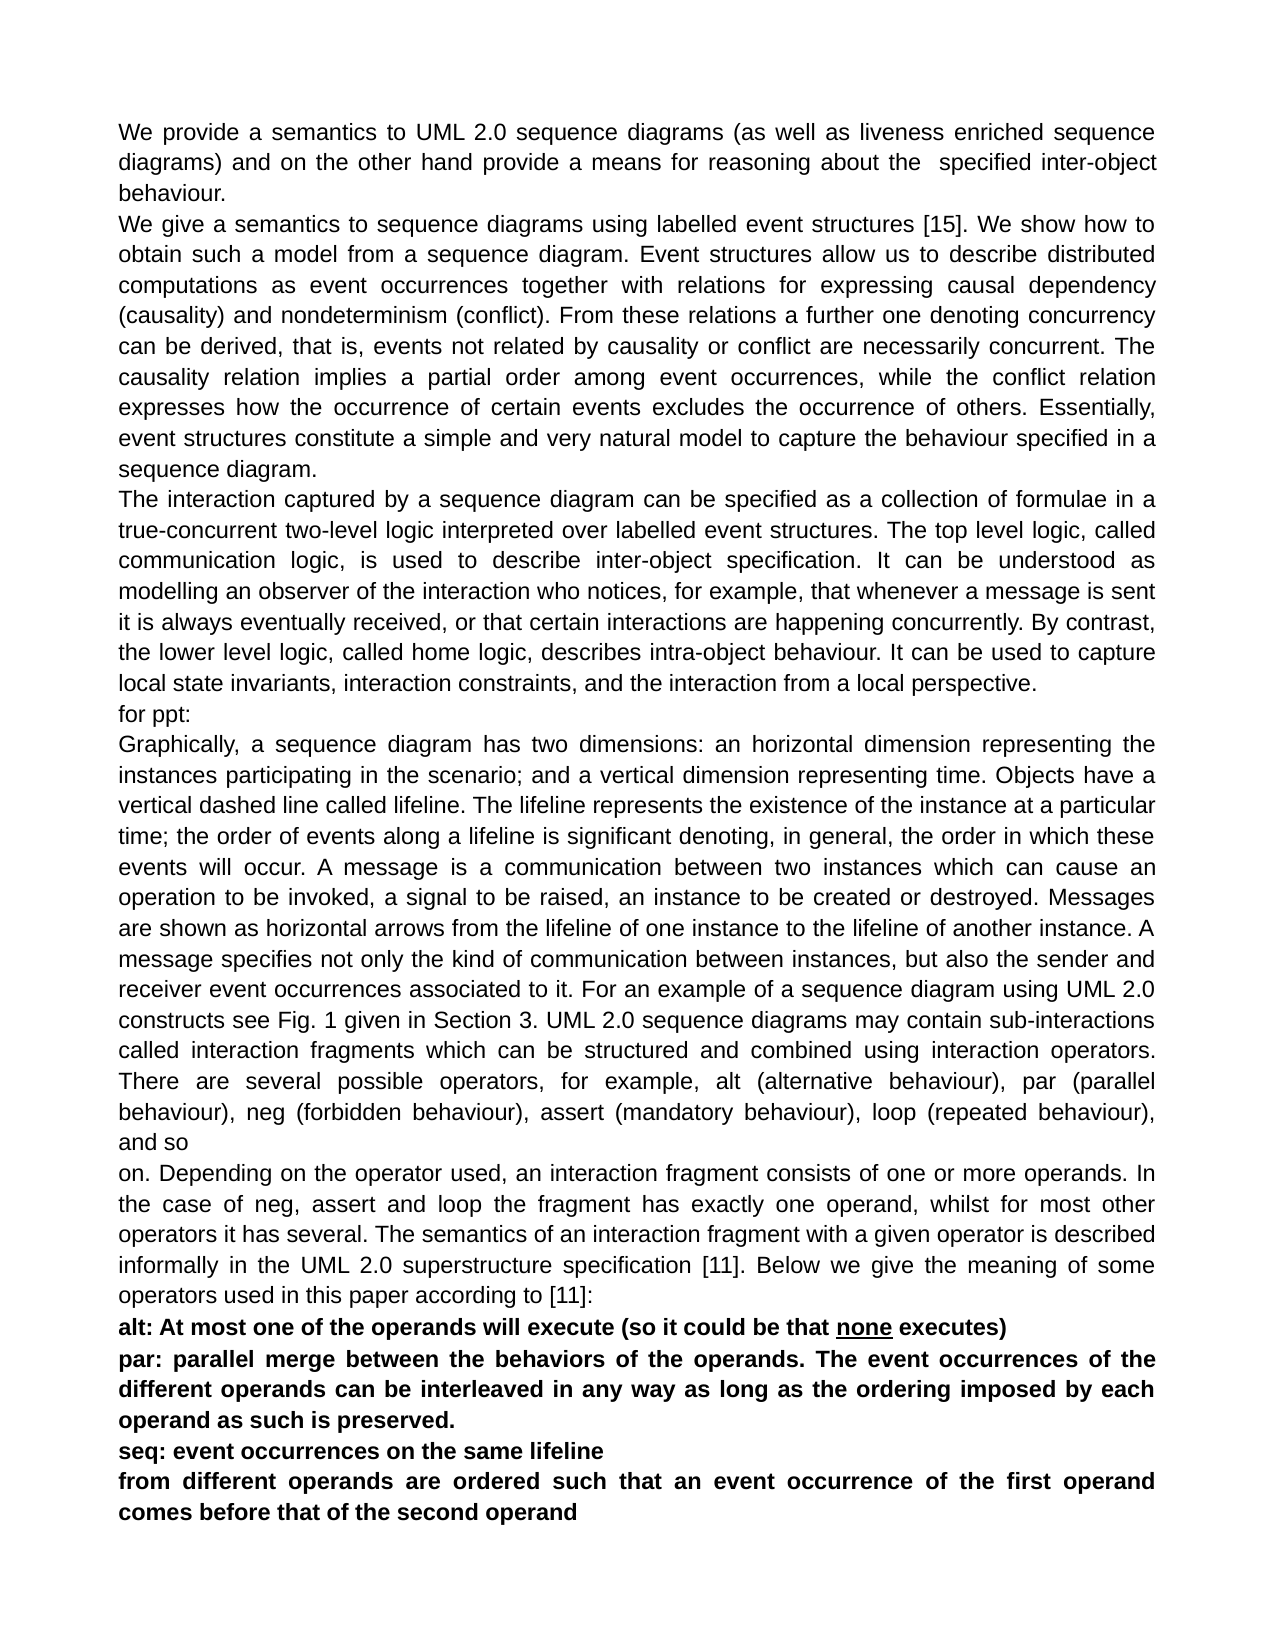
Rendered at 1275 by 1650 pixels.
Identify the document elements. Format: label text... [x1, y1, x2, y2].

text seq: event occurrences on the same lifeline [118, 1437, 1157, 1464]
text We provide a semantics to UML 2.0 sequence diagrams (as well as liveness enriched sequence diagrams) and on the other hand provide a means for reasoning about the specified inter-object behaviour. [118, 118, 1157, 206]
text Graphically, a sequence diagram has two dimensions: an horizontal dimension representing the instances participating in the scenario; and a vertical dimension representing time. Objects have a vertical dashed line called lifeline. The lifeline represents the existence of the instance at a particular time; the order of events along a lifeline is significant denoting, in general, the order in which these events will occur. A message is a communication between two instances which can cause an operation to be invoked, a signal to be raised, an instance to be created or destroyed. Messages are shown as horizontal arrows from the lifeline of one instance to the lifeline of another instance. A message specifies not only the kind of communication between instances, but also the sender and receiver event occurrences associated to it. For an example of a sequence diagram using UML 2.0 constructs see Fig. 1 given in Section 3. UML 2.0 sequence diagrams may contain sub-interactions called interaction fragments which can be structured and combined using interaction operators. There are several possible operators, for example, alt (alternative behaviour), par (parallel behaviour), neg (forbidden behaviour), assert (mandatory behaviour), loop (repeated behaviour), and so [118, 731, 1157, 1156]
text The interaction captured by a sequence diagram can be specified as a collection of formulae in a true-concurrent two-level logic interpreted over labelled event structures. The top level logic, called communication logic, is used to describe inter-object specification. It can be understood as modelling an observer of the interaction who notices, for example, that whenever a message is sent it is always eventually received, or that certain interactions are happening concurrently. By contrast, the lower level logic, called home logic, describes intra-object behaviour. It can be used to capture local state invariants, interaction constraints, and the interaction from a local perspective. [118, 486, 1157, 696]
text par: parallel merge between the behaviors of the operands. The event occurrences of the different operands can be interleaved in any way as long as the ordering imposed by each operand as such is preserved. [118, 1345, 1157, 1433]
text We give a semantics to sequence diagrams using labelled event structures [15]. We show how to obtain such a model from a sequence diagram. Event structures allow us to describe distributed computations as event occurrences together with relations for expressing causal dependency (causality) and nondeterminism (conflict). From these relations a further one denoting concurrency can be derived, that is, events not related by causality or conflict are necessarily concurrent. The causality relation implies a partial order among event occurrences, while the conflict relation expresses how the occurrence of certain events excludes the occurrence of others. Essentially, event structures constitute a simple and very natural model to capture the behaviour specified in a sequence diagram. [118, 210, 1157, 482]
text on. Depending on the operator used, an interaction fragment consists of one or more operands. In the case of neg, assert and loop the fragment has exactly one operand, whilst for most other operators it has several. The semantics of an interaction fragment with a given operator is described informally in the UML 2.0 superstructure specification [11]. Below we give the meaning of some operators used in this paper according to [11]: [118, 1159, 1157, 1309]
text for ppt: [118, 700, 1157, 727]
text alt: At most one of the operands will execute (so it could be that none executes) [118, 1312, 1157, 1341]
text from different operands are ordered such that an event occurrence of the first operand comes before that of the second operand [118, 1468, 1157, 1525]
